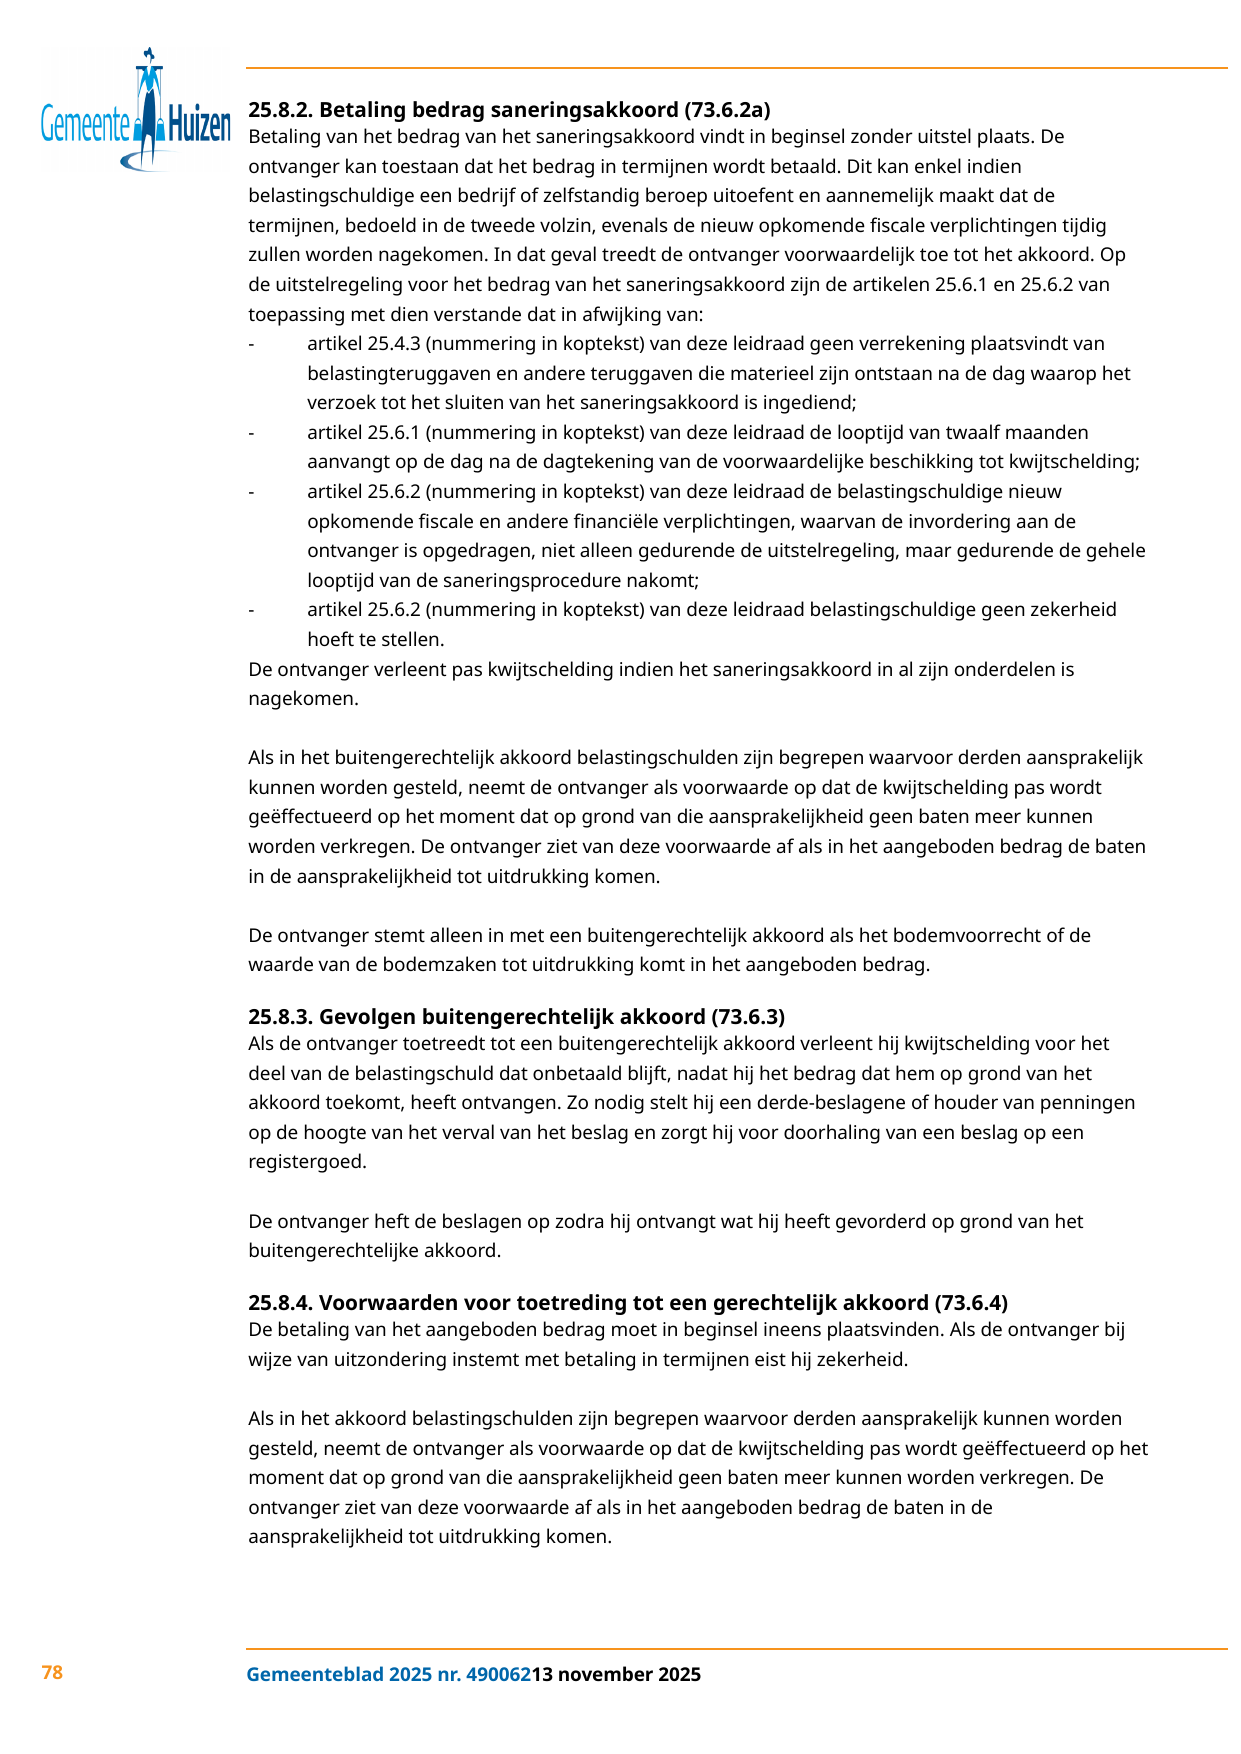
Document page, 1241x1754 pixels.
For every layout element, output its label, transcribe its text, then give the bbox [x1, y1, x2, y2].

text De ontvanger stemt alleen in met een buitengerechtelijk akkoord als het bodemvoorrecht of de waarde van de bodemzaken tot uitdrukking komt in het aangeboden bedrag. [248, 922, 1152, 977]
text 25.8.4. Voorwaarden voor toetreding tot een gerechtelijk akkoord (73.6.4) [248, 1288, 1152, 1316]
text Als in het buitengerechtelijk akkoord belastingschulden zijn begrepen waarvoor derden aansprakelijk kunnen worden gesteld, neemt de ontvanger als voorwaarde op dat de kwijtschelding pas wordt geëffectueerd op het moment dat op grond van die aansprakelijkheid geen baten meer kunnen worden verkregen. De ontvanger ziet van deze voorwaarde af als in het aangeboden bedrag de baten in de aansprakelijkheid tot uitdrukking komen. [248, 744, 1152, 888]
text De ontvanger verleent pas kwijtschelding indien het saneringsakkoord in al zijn onderdelen is nagekomen. [248, 656, 1152, 711]
text De betaling van het aangeboden bedrag moet in beginsel ineens plaatsvinden. Als de ontvanger bij wijze van uitzondering instemt met betaling in termijnen eist hij zekerheid. [248, 1316, 1152, 1372]
text Betaling van het bedrag van het saneringsakkoord vindt in beginsel zonder uitstel plaats. De ontvanger kan toestaan dat het bedrag in termijnen wordt betaald. Dit kan enkel indien belastingschuldige een bedrijf of zelfstandig beroep uitoefent en aannemelijk maakt dat de termijnen, bedoeld in de tweede volzin, evenals de nieuw opkomende fiscale verplichtingen tijdig zullen worden nagekomen. In dat geval treedt de ontvanger voorwaardelijk toe tot het akkoord. Op de uitstelregeling voor het bedrag van het saneringsakkoord zijn de artikelen 25.6.1 en 25.6.2 van toepassing met dien verstande dat in afwijking van: [248, 123, 1152, 326]
picture [41, 47, 231, 172]
list artikel 25.4.3 (nummering in koptekst) van deze leidraad geen verrekening plaatsvindt van belastingteruggaven en andere teruggaven die materieel zijn ontstaan na de dag waarop het verzoek tot het sluiten van het saneringsakkoord is ingediend; [248, 330, 1152, 415]
list artikel 25.6.2 (nummering in koptekst) van deze leidraad belastingschuldige geen zekerheid hoeft te stellen. [248, 597, 1152, 652]
text 25.8.3. Gevolgen buitengerechtelijk akkoord (73.6.3) [248, 1002, 1152, 1030]
text 25.8.2. Betaling bedrag saneringsakkoord (73.6.2a) [248, 95, 1152, 123]
text Als in het akkoord belastingschulden zijn begrepen waarvoor derden aansprakelijk kunnen worden gesteld, neemt de ontvanger als voorwaarde op dat de kwijtschelding pas wordt geëffectueerd op het moment dat op grond van die aansprakelijkheid geen baten meer kunnen worden verkregen. De ontvanger ziet van deze voorwaarde af als in het aangeboden bedrag de baten in de aansprakelijkheid tot uitdrukking komen. [248, 1405, 1152, 1549]
text Als de ontvanger toetreedt tot een buitengerechtelijk akkoord verleent hij kwijtschelding voor het deel van de belastingschuld dat onbetaald blijft, nadat hij het bedrag dat hem op grond van het akkoord toekomt, heeft ontvangen. Zo nodig stelt hij een derde-beslagene of houder van penningen op de hoogte van het verval van het beslag en zorgt hij voor doorhaling van een beslag op een registergoed. [248, 1030, 1152, 1174]
text De ontvanger heft de beslagen op zodra hij ontvangt wat hij heeft gevorderd op grond van het buitengerechtelijke akkoord. [248, 1208, 1152, 1263]
list artikel 25.6.2 (nummering in koptekst) van deze leidraad de belastingschuldige nieuw opkomende fiscale en andere financiële verplichtingen, waarvan de invordering aan de ontvanger is opgedragen, niet alleen gedurende de uitstelregeling, maar gedurende de gehele looptijd van de saneringsprocedure nakomt; [248, 478, 1152, 593]
list artikel 25.6.1 (nummering in koptekst) van deze leidraad de looptijd van twaalf maanden aanvangt op de dag na de dagtekening van de voorwaardelijke beschikking tot kwijtschelding; [248, 419, 1152, 474]
